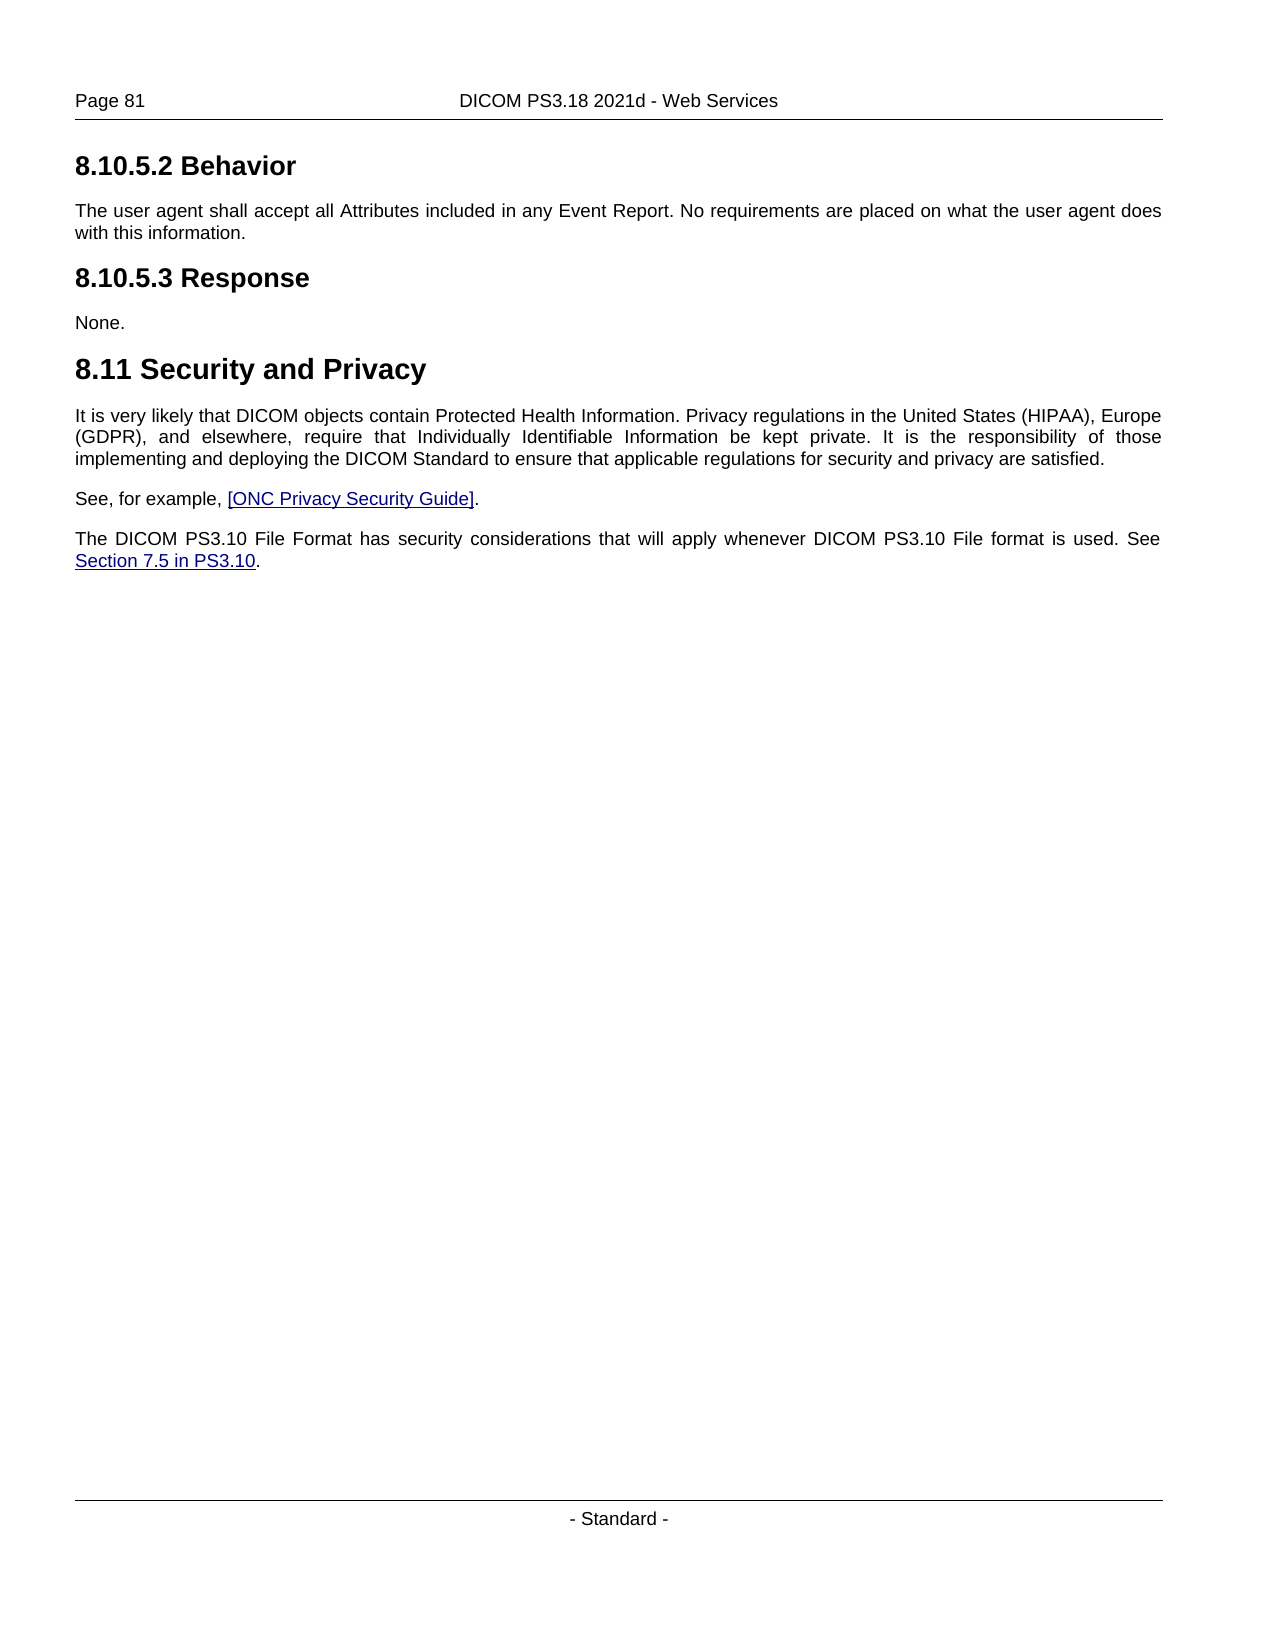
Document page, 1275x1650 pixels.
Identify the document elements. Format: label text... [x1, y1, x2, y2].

text None. [75, 312, 1162, 333]
text See, for example, [ONC Privacy Security Guide]. [75, 488, 1162, 509]
text 8.10.5.3 Response [75, 262, 1162, 293]
text The DICOM PS3.10 File Format has security considerations that will apply whenever DICOM PS3.10 File format is used. See Section 7.5 in PS3.10. [75, 528, 1162, 571]
text It is very likely that DICOM objects contain Protected Health Information. Privacy regulations in the United States (HIPAA), Europe (GDPR), and elsewhere, require that Individually Identifiable Information be kept private. It is the responsibility of those implementing and deploying the DICOM Standard to ensure that applicable regulations for security and privacy are satisfied. [75, 404, 1162, 469]
text 8.11 Security and Privacy [75, 352, 1162, 386]
text 8.10.5.2 Behavior [75, 150, 1162, 181]
text The user agent shall accept all Attributes included in any Event Report. No requirements are placed on what the user agent does with this information. [75, 200, 1162, 243]
